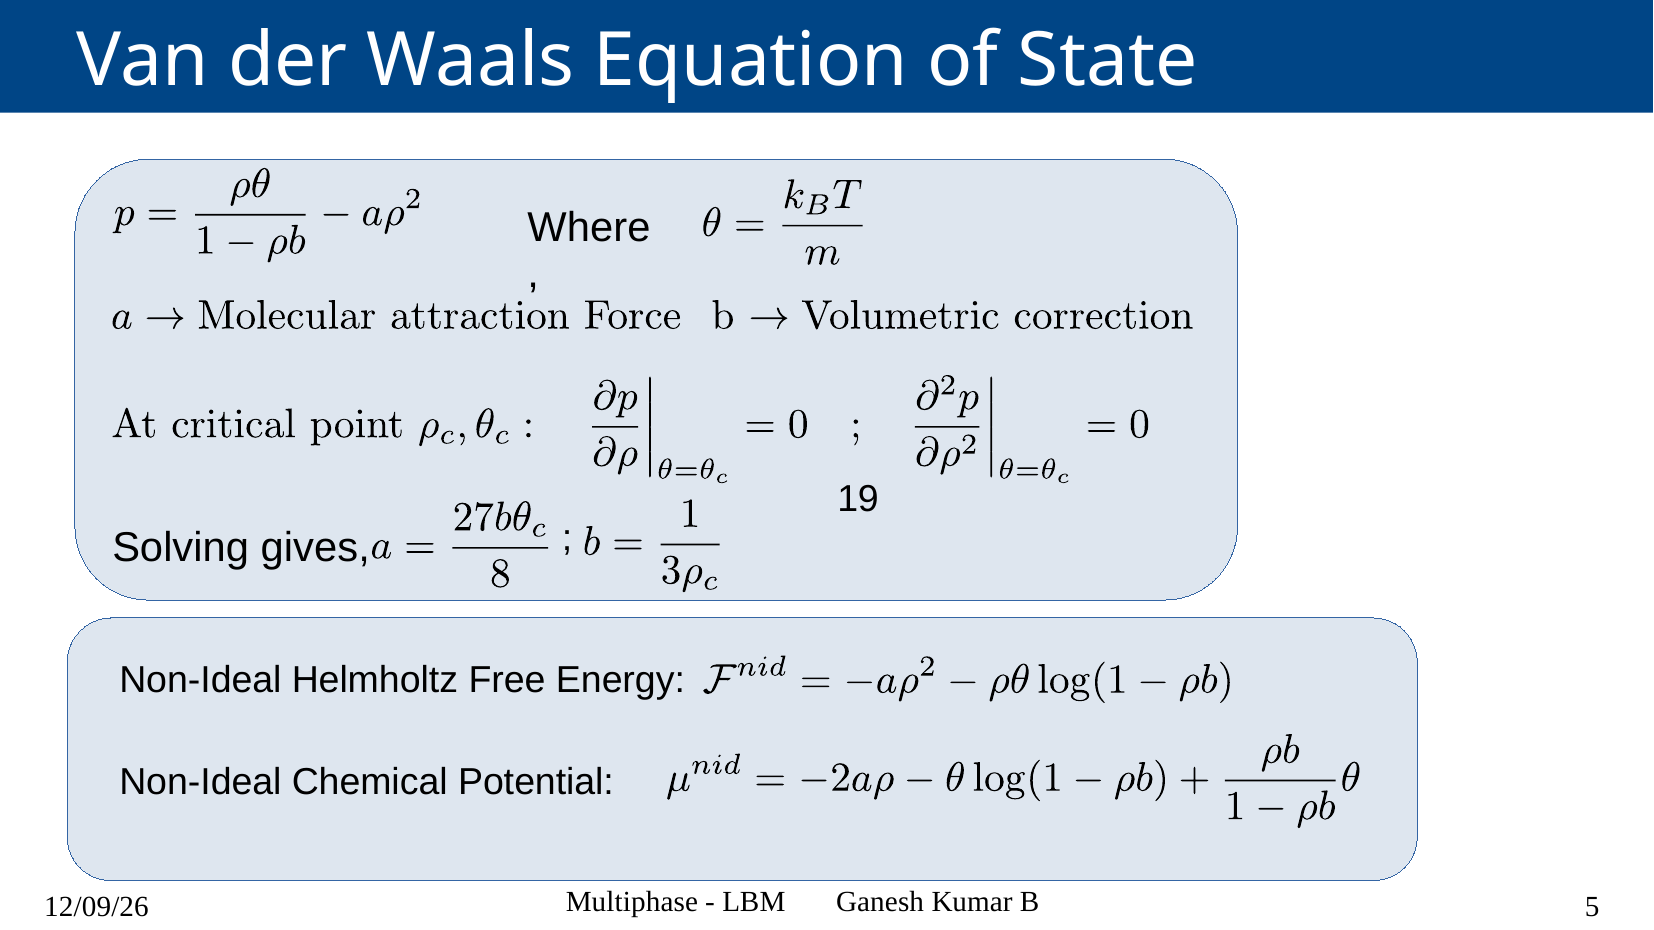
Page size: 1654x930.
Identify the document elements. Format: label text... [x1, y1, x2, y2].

title Van der Waals Equation of State [0, 0, 1653, 113]
text_box ; [547, 509, 585, 562]
text_box 19 [822, 470, 898, 541]
text_box Solving gives, [97, 516, 436, 574]
text_box [74, 159, 1238, 601]
text_box Non-Ideal Helmholtz Free Energy: [104, 651, 705, 742]
text_box Non-Ideal Chemical Potential: [104, 752, 645, 806]
text_box [67, 617, 1418, 881]
text_box Where, [512, 196, 676, 253]
